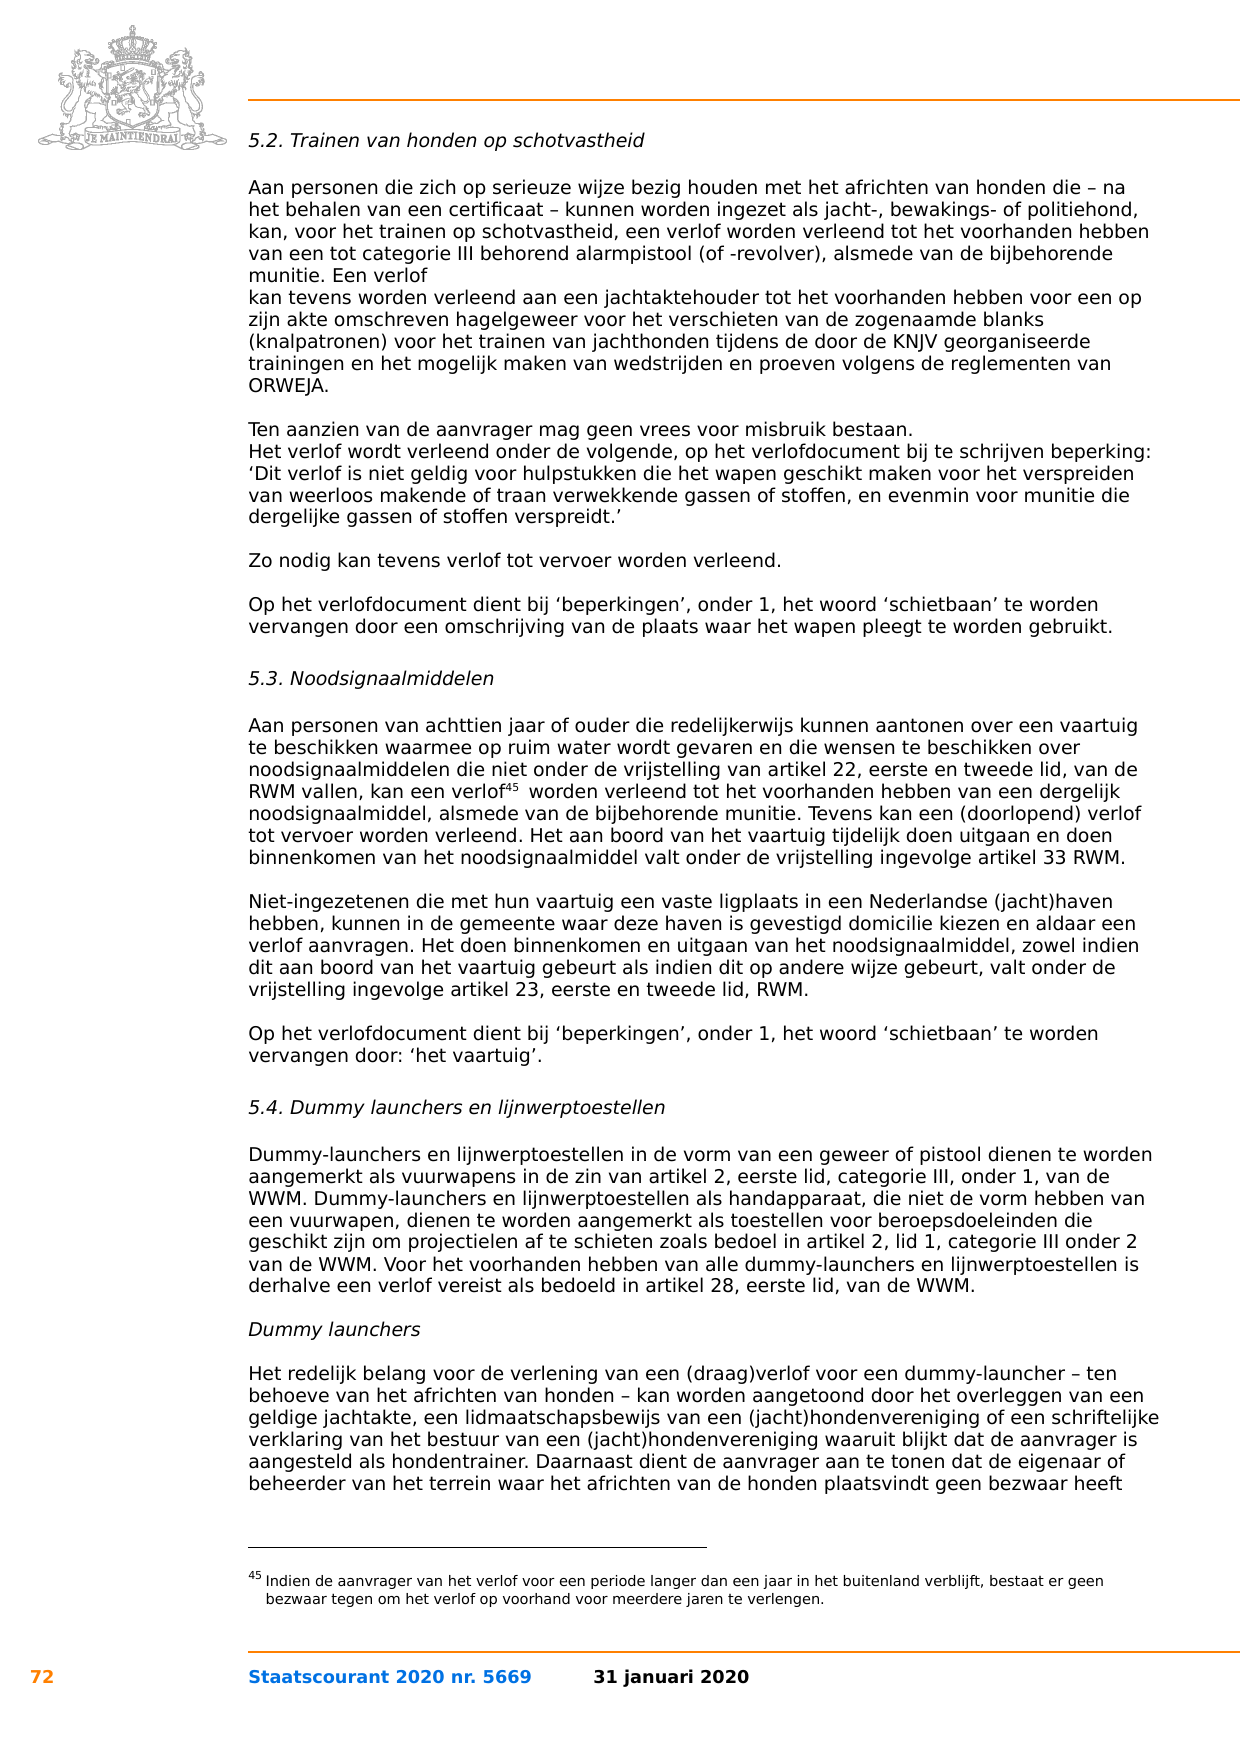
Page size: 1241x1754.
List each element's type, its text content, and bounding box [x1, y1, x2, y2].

text Aan personen die zich op serieuze wijze bezig houden met het africhten van honden die – na het behalen van een certificaat – kunnen worden ingezet als jacht-, bewakings- of politiehond, kan, voor het trainen op schotvastheid, een verlof worden verleend tot het voorhanden hebben van een tot categorie III behorend alarmpistool (of -revolver), alsmede van de bijbehorende munitie. Een verlof [248, 177, 1163, 287]
subtitle Dummy launchers [248, 1319, 1163, 1341]
text Op het verlofdocument dient bij ‘beperkingen’, onder 1, het woord ‘schietbaan’ te worden vervangen door: ‘het vaartuig’. [248, 1023, 1163, 1067]
picture [38, 25, 227, 150]
subtitle 5.3. Noodsignaalmiddelen [248, 668, 1163, 690]
text Dummy-launchers en lijnwerptoestellen in de vorm van een geweer of pistool dienen te worden aangemerkt als vuurwapens in de zin van artikel 2, eerste lid, categorie III, onder 1, van de WWM. Dummy-launchers en lijnwerptoestellen als handapparaat, die niet de vorm hebben van een vuurwapen, dienen te worden aangemerkt als toestellen voor beroepsdoeleinden die geschikt zijn om projectielen af te schieten zoals bedoel in artikel 2, lid 1, categorie III onder 2 van de WWM. Voor het voorhanden hebben van alle dummy-launchers en lijnwerptoestellen is derhalve een verlof vereist als bedoeld in artikel 28, eerste lid, van de WWM. [248, 1143, 1163, 1297]
text Aan personen van achttien jaar of ouder die redelijkerwijs kunnen aantonen over een vaartuig te beschikken waarmee op ruim water wordt gevaren en die wensen te beschikken over noodsignaalmiddelen die niet onder de vrijstelling van artikel 22, eerste en tweede lid, van de RWM vallen, kan een verlof worden verleend tot het voorhanden hebben van een dergelijk noodsignaalmiddel, alsmede van de bijbehorende munitie. Tevens kan een (doorlopend) verlof tot vervoer worden verleend. Het aan boord van het vaartuig tijdelijk doen uitgaan en doen binnenkomen van het noodsignaalmiddel valt onder de vrijstelling ingevolge artikel 33 RWM. [248, 715, 1163, 869]
text Zo nodig kan tevens verlof tot vervoer worden verleend. [248, 550, 1163, 572]
text Op het verlofdocument dient bij ‘beperkingen’, onder 1, het woord ‘schietbaan’ te worden vervangen door een omschrijving van de plaats waar het wapen pleegt te worden gebruikt. [248, 594, 1163, 638]
text Indien de aanvrager van het verlof voor een periode langer dan een jaar in het buitenland verblijft, bestaat er geen bezwaar tegen om het verlof op voorhand voor meerdere jaren te verlengen. [248, 1569, 1163, 1608]
text Niet-ingezetenen die met hun vaartuig een vaste ligplaats in een Nederlandse (jacht)haven hebben, kunnen in de gemeente waar deze haven is gevestigd domicilie kiezen en aldaar een verlof aanvragen. Het doen binnenkomen en uitgaan van het noodsignaalmiddel, zowel indien dit aan boord van het vaartuig gebeurt als indien dit op andere wijze gebeurt, valt onder de vrijstelling ingevolge artikel 23, eerste en tweede lid, RWM. [248, 891, 1163, 1001]
subtitle 5.4. Dummy launchers en lijnwerptoestellen [248, 1097, 1163, 1118]
text kan tevens worden verleend aan een jachtaktehouder tot het voorhanden hebben voor een op zijn akte omschreven hagelgeweer voor het verschieten van de zogenaamde blanks (knalpatronen) voor het trainen van jachthonden tijdens de door de KNJV georganiseerde trainingen en het mogelijk maken van wedstrijden en proeven volgens de reglementen van ORWEJA. [248, 287, 1163, 397]
subtitle 5.2. Trainen van honden op schotvastheid [248, 130, 1163, 152]
text Het verlof wordt verleend onder de volgende, op het verlofdocument bij te schrijven beperking: ‘Dit verlof is niet geldig voor hulpstukken die het wapen geschikt maken voor het verspreiden van weerloos makende of traan verwekkende gassen of stoffen, en evenmin voor munitie die dergelijke gassen of stoffen verspreidt.’ [248, 441, 1163, 528]
text Het redelijk belang voor de verlening van een (draag)verlof voor een dummy-launcher – ten behoeve van het africhten van honden – kan worden aangetoond door het overleggen van een geldige jachtakte, een lidmaatschapsbewijs van een (jacht)hondenvereniging of een schriftelijke verklaring van het bestuur van een (jacht)hondenvereniging waaruit blijkt dat de aanvrager is aangesteld als hondentrainer. Daarnaast dient de aanvrager aan te tonen dat de eigenaar of beheerder van het terrein waar het africhten van de honden plaatsvindt geen bezwaar heeft [248, 1363, 1163, 1495]
text Ten aanzien van de aanvrager mag geen vrees voor misbruik bestaan. [248, 418, 1163, 441]
